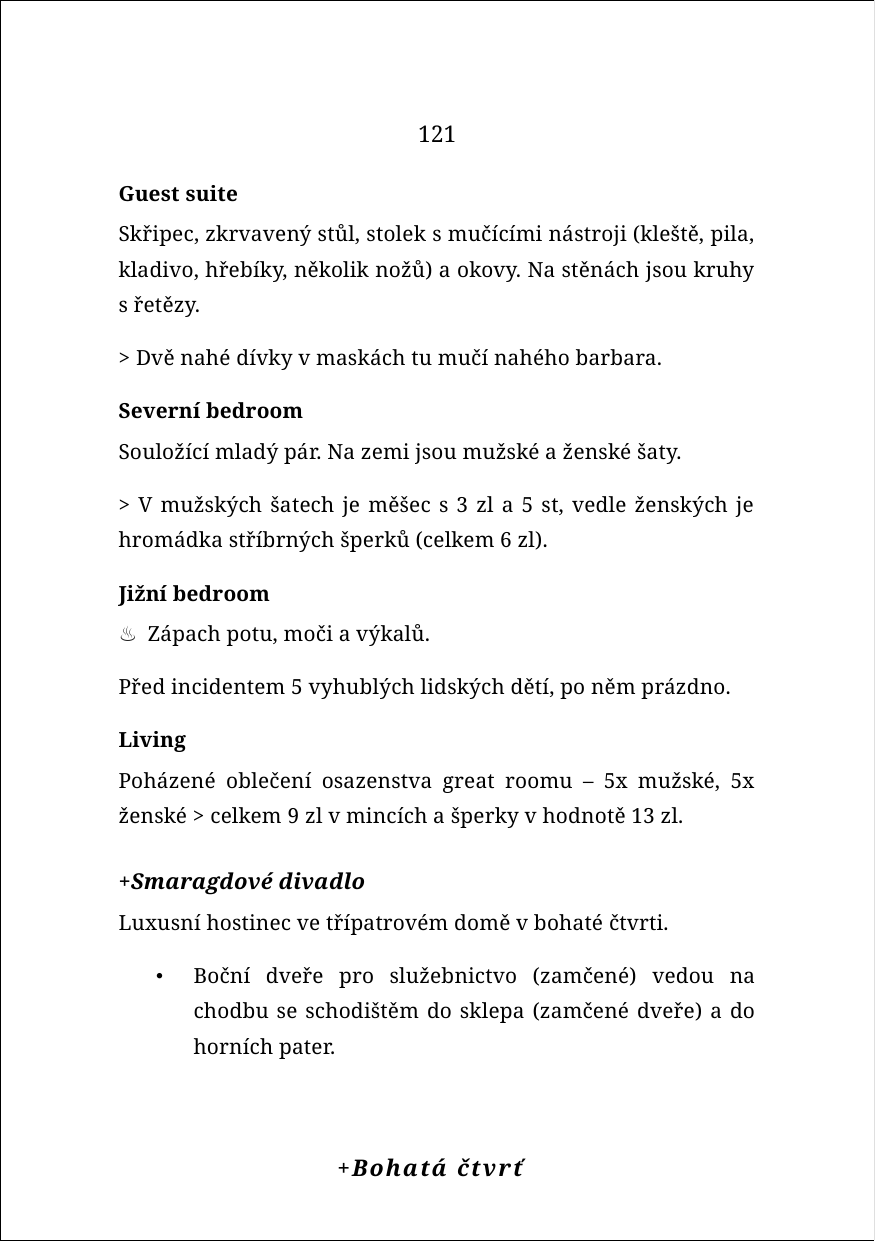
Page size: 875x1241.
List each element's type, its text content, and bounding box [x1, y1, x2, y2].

text > Dvě nahé dívky v maskách tu mučí nahého barbara. [118, 343, 756, 372]
text Souložící mladý pár. Na zemi jsou mužské a ženské šaty. [118, 437, 756, 465]
text Skřipec, zkrvavený stůl, stolek s mučícími nástroji (kleště, pila, kladivo, hřebíky, několik nožů) a okovy. Na stěnách jsou kruhy s řetězy. [118, 219, 756, 319]
text Poházené oblečení osazenstva great roomu – 5x mužské, 5x ženské > celkem 9 zl v mincích a šperky v hodnotě 13 zl. [118, 766, 756, 830]
text Před incidentem 5 vyhublých lidských dětí, po něm prázdno. [118, 672, 756, 701]
text ♨ Zápach potu, moči a výkalů. [118, 619, 756, 647]
subtitle Severní bedroom [118, 397, 756, 425]
subtitle Guest suite [118, 179, 756, 207]
text Luxusní hostinec ve třípatrovém domě v bohaté čtvrti. [118, 908, 756, 936]
subtitle +Smaragdové divadlo [118, 866, 756, 896]
list Boční dveře pro služebnictvo (zamčené) vedou na chodbu se schodištěm do sklepa (zamčené dveře) a do horních pater. [156, 961, 756, 1061]
subtitle Living [118, 726, 756, 754]
text > V mužských šatech je měšec s 3 zl a 5 st, vedle ženských je hromádka stříbrných šperků (celkem 6 zl). [118, 490, 756, 554]
subtitle Jižní bedroom [118, 579, 756, 607]
